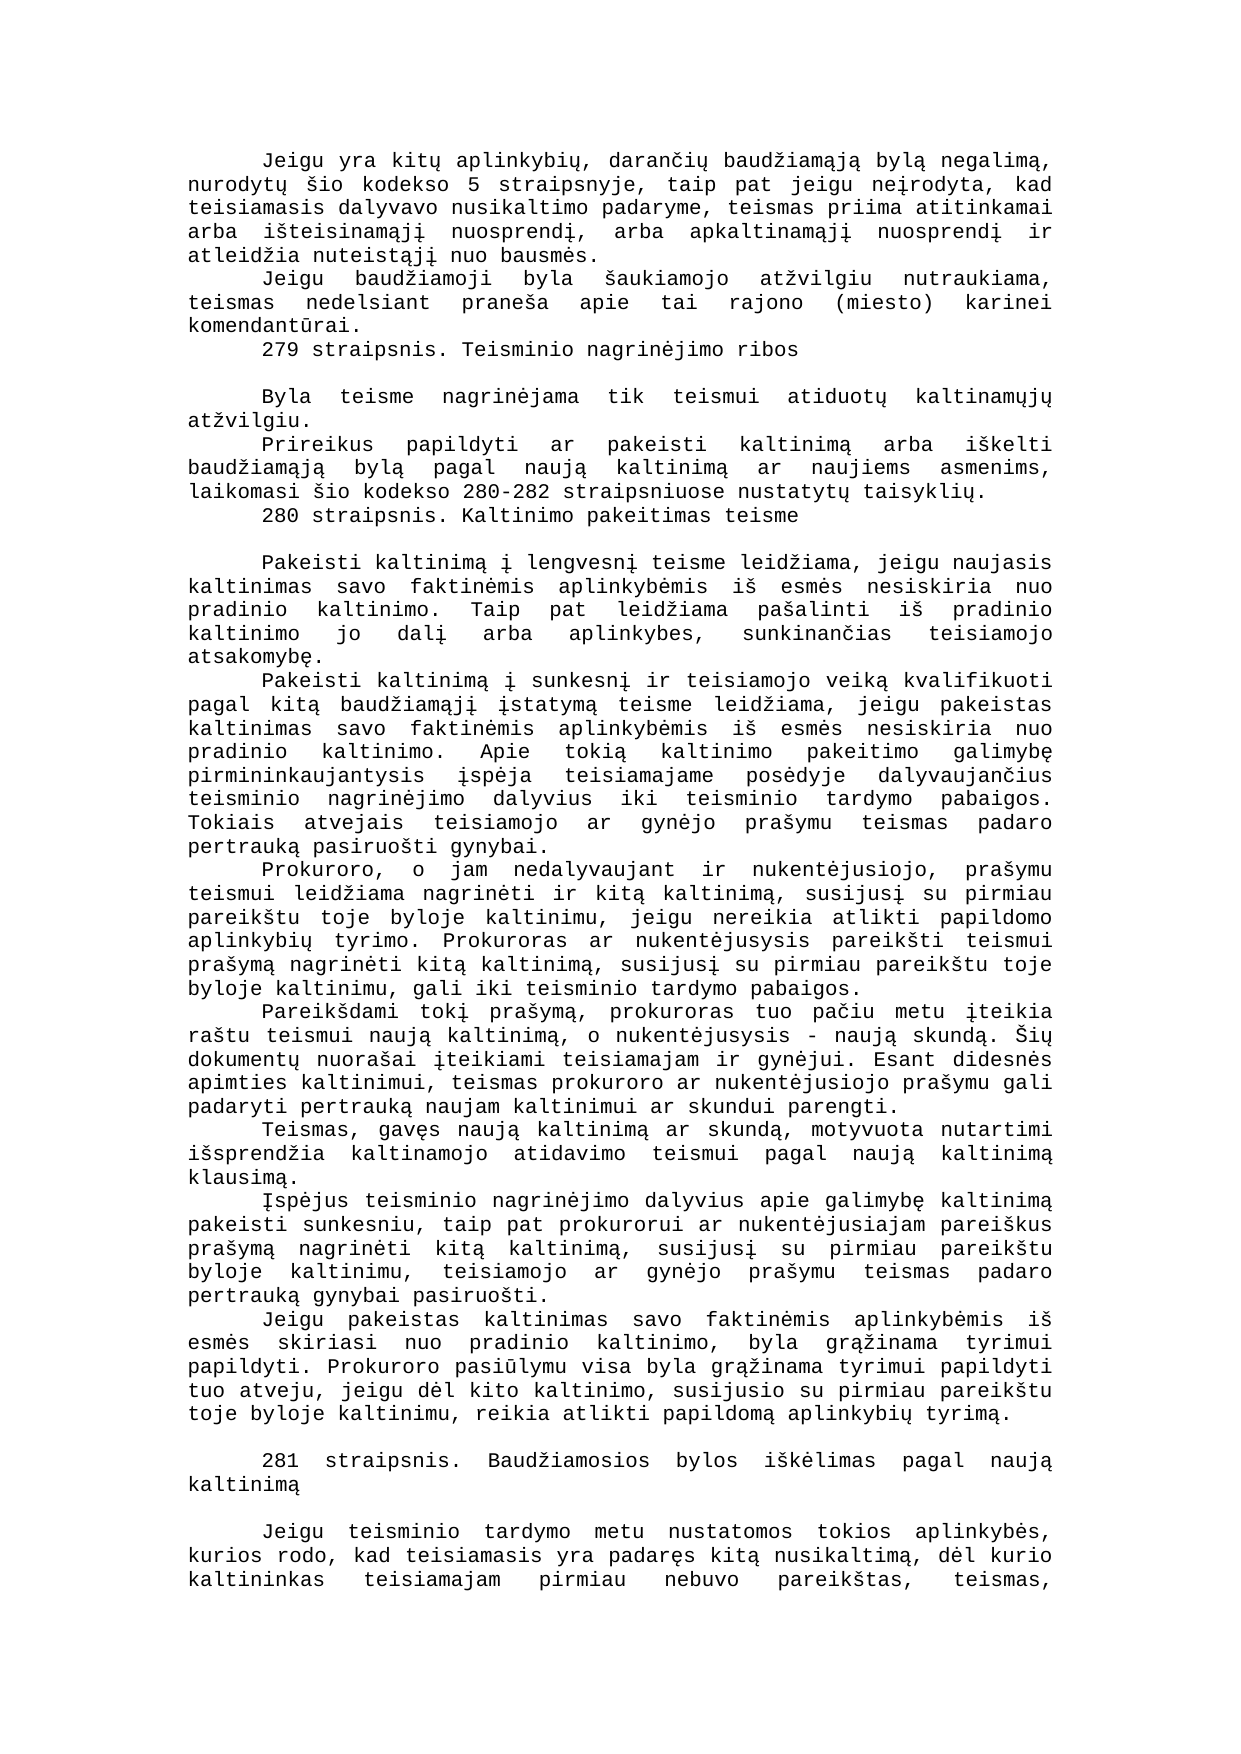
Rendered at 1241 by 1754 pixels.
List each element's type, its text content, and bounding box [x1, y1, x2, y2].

text Jeigu yra kitų aplinkybių, darančių baudžiamąją bylą negalimą, nurodytų šio kodekso 5 straipsnyje, taip pat jeigu neįrodyta, kad teisiamasis dalyvavo nusikaltimo padaryme, teismas priima atitinkamai arba išteisinamąjį nuosprendį, arba apkaltinamąjį nuosprendį ir atleidžia nuteistąjį nuo bausmės. [187, 150, 1053, 268]
text Prokuroro, o jam nedalyvaujant ir nukentėjusiojo, prašymu teismui leidžiama nagrinėti ir kitą kaltinimą, susijusį su pirmiau pareikštu toje byloje kaltinimu, jeigu nereikia atlikti papildomo aplinkybių tyrimo. Prokuroras ar nukentėjusysis pareikšti teismui prašymą nagrinėti kitą kaltinimą, susijusį su pirmiau pareikštu toje byloje kaltinimu, gali iki teisminio tardymo pabaigos. [187, 859, 1053, 1001]
text 279 straipsnis. Teisminio nagrinėjimo ribos [187, 339, 1053, 363]
text Jeigu teisminio tardymo metu nustatomos tokios aplinkybės, kurios rodo, kad teisiamasis yra padaręs kitą nusikaltimą, dėl kurio kaltininkas teisiamajam pirmiau nebuvo pareikštas, teismas, [187, 1521, 1053, 1592]
text Prireikus papildyti ar pakeisti kaltinimą arba iškelti baudžiamąją bylą pagal naują kaltinimą ar naujiems asmenims, laikomasi šio kodekso 280-282 straipsniuose nustatytų taisyklių. [187, 434, 1053, 505]
text Pakeisti kaltinimą į lengvesnį teisme leidžiama, jeigu naujasis kaltinimas savo faktinėmis aplinkybėmis iš esmės nesiskiria nuo pradinio kaltinimo. Taip pat leidžiama pašalinti iš pradinio kaltinimo jo dalį arba aplinkybes, sunkinančias teisiamojo atsakomybę. [187, 552, 1053, 670]
text Teismas, gavęs naują kaltinimą ar skundą, motyvuota nutartimi išsprendžia kaltinamojo atidavimo teismui pagal naują kaltinimą klausimą. [187, 1119, 1053, 1190]
text 281 straipsnis. Baudžiamosios bylos iškėlimas pagal naują kaltinimą [187, 1451, 1053, 1498]
text 280 straipsnis. Kaltinimo pakeitimas teisme [187, 505, 1053, 528]
text Pareikšdami tokį prašymą, prokuroras tuo pačiu metu įteikia raštu teismui naują kaltinimą, o nukentėjusysis - naują skundą. Šių dokumentų nuorašai įteikiami teisiamajam ir gynėjui. Esant didesnės apimties kaltinimui, teismas prokuroro ar nukentėjusiojo prašymu gali padaryti pertrauką naujam kaltinimui ar skundui parengti. [187, 1001, 1053, 1119]
text Byla teisme nagrinėjama tik teismui atiduotų kaltinamųjų atžvilgiu. [187, 386, 1053, 434]
text Jeigu pakeistas kaltinimas savo faktinėmis aplinkybėmis iš esmės skiriasi nuo pradinio kaltinimo, byla grąžinama tyrimui papildyti. Prokuroro pasiūlymu visa byla grąžinama tyrimui papildyti tuo atveju, jeigu dėl kito kaltinimo, susijusio su pirmiau pareikštu toje byloje kaltinimu, reikia atlikti papildomą aplinkybių tyrimą. [187, 1309, 1053, 1427]
text Jeigu baudžiamoji byla šaukiamojo atžvilgiu nutraukiama, teismas nedelsiant praneša apie tai rajono (miesto) karinei komendantūrai. [187, 268, 1053, 339]
text Pakeisti kaltinimą į sunkesnį ir teisiamojo veiką kvalifikuoti pagal kitą baudžiamąjį įstatymą teisme leidžiama, jeigu pakeistas kaltinimas savo faktinėmis aplinkybėmis iš esmės nesiskiria nuo pradinio kaltinimo. Apie tokią kaltinimo pakeitimo galimybę pirmininkaujantysis įspėja teisiamajame posėdyje dalyvaujančius teisminio nagrinėjimo dalyvius iki teisminio tardymo pabaigos. Tokiais atvejais teisiamojo ar gynėjo prašymu teismas padaro pertrauką pasiruošti gynybai. [187, 670, 1053, 859]
text Įspėjus teisminio nagrinėjimo dalyvius apie galimybę kaltinimą pakeisti sunkesniu, taip pat prokurorui ar nukentėjusiajam pareiškus prašymą nagrinėti kitą kaltinimą, susijusį su pirmiau pareikštu byloje kaltinimu, teisiamojo ar gynėjo prašymu teismas padaro pertrauką gynybai pasiruošti. [187, 1190, 1053, 1309]
